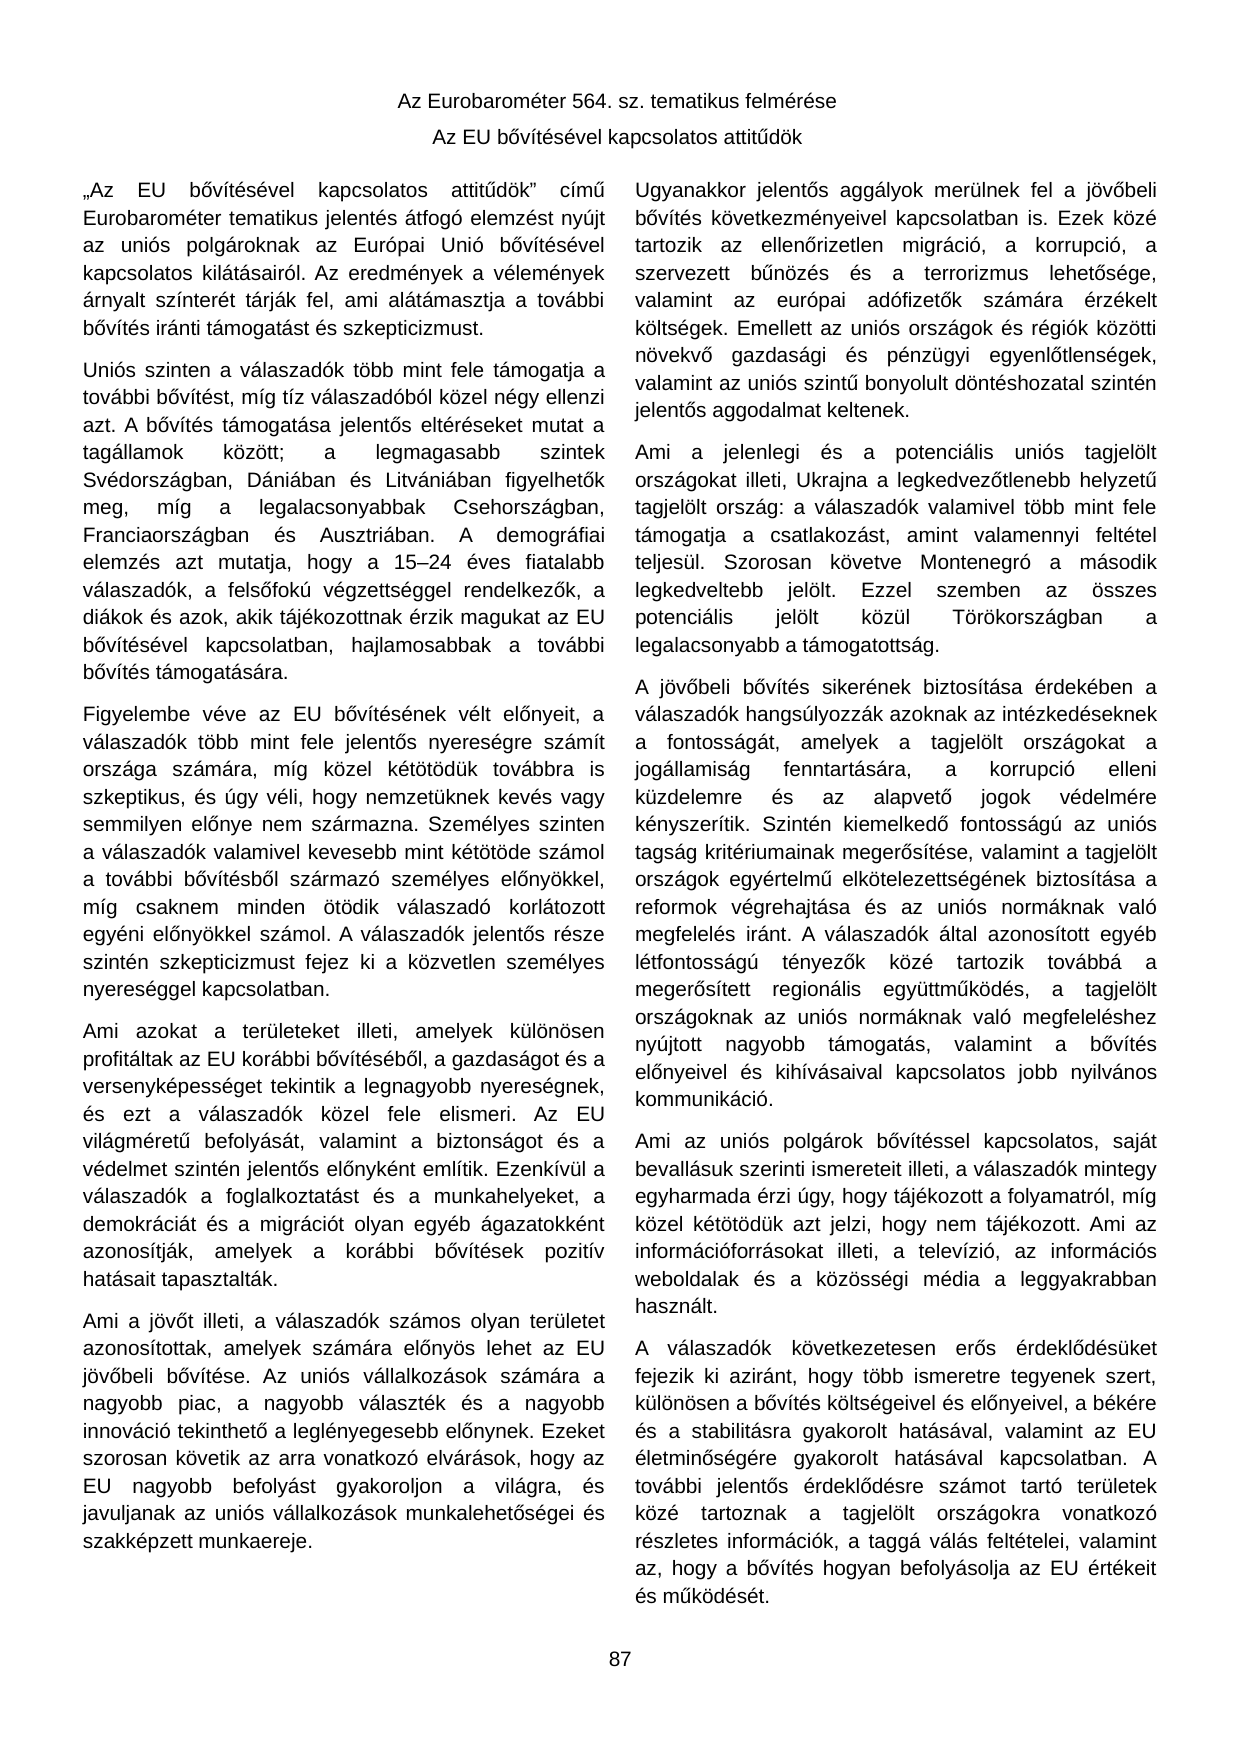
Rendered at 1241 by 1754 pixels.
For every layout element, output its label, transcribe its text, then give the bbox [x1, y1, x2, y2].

text Ami azokat a területeket illeti, amelyek különösen profitáltak az EU korábbi bővítéséből, a gazdaságot és a versenyképességet tekintik a legnagyobb nyereségnek, és ezt a válaszadók közel fele elismeri. Az EU világméretű befolyását, valamint a biztonságot és a védelmet szintén jelentős előnyként említik. Ezenkívül a válaszadók a foglalkoztatást és a munkahelyeket, a demokráciát és a migrációt olyan egyéb ágazatokként azonosítják, amelyek a korábbi bővítések pozitív hatásait tapasztalták. [83, 1019, 605, 1291]
text Ugyanakkor jelentős aggályok merülnek fel a jövőbeli bővítés következményeivel kapcsolatban is. Ezek közé tartozik az ellenőrizetlen migráció, a korrupció, a szervezett bűnözés és a terrorizmus lehetősége, valamint az európai adófizetők számára érzékelt költségek. Emellett az uniós országok és régiók közötti növekvő gazdasági és pénzügyi egyenlőtlenségek, valamint az uniós szintű bonyolult döntéshozatal szintén jelentős aggodalmat keltenek. [635, 178, 1157, 422]
text Ami a jelenlegi és a potenciális uniós tagjelölt országokat illeti, Ukrajna a legkedvezőtlenebb helyzetű tagjelölt ország: a válaszadók valamivel több mint fele támogatja a csatlakozást, amint valamennyi feltétel teljesül. Szorosan követve Montenegró a második legkedveltebb jelölt. Ezzel szemben az összes potenciális jelölt közül Törökországban a legalacsonyabb a támogatottság. [635, 440, 1157, 656]
text Figyelembe véve az EU bővítésének vélt előnyeit, a válaszadók több mint fele jelentős nyereségre számít országa számára, míg közel kétötödük továbbra is szkeptikus, és úgy véli, hogy nemzetüknek kevés vagy semmilyen előnye nem származna. Személyes szinten a válaszadók valamivel kevesebb mint kétötöde számol a további bővítésből származó személyes előnyökkel, míg csaknem minden ötödik válaszadó korlátozott egyéni előnyökkel számol. A válaszadók jelentős része szintén szkepticizmust fejez ki a közvetlen személyes nyereséggel kapcsolatban. [83, 702, 605, 1001]
text Ami a jövőt illeti, a válaszadók számos olyan területet azonosítottak, amelyek számára előnyös lehet az EU jövőbeli bővítése. Az uniós vállalkozások számára a nagyobb piac, a nagyobb választék és a nagyobb innováció tekinthető a leglényegesebb előnynek. Ezeket szorosan követik az arra vonatkozó elvárások, hogy az EU nagyobb befolyást gyakoroljon a világra, és javuljanak az uniós vállalkozások munkalehetőségei és szakképzett munkaereje. [83, 1309, 605, 1553]
text A válaszadók következetesen erős érdeklődésüket fejezik ki aziránt, hogy több ismeretre tegyenek szert, különösen a bővítés költségeivel és előnyeivel, a békére és a stabilitásra gyakorolt hatásával, valamint az EU életminőségére gyakorolt hatásával kapcsolatban. A további jelentős érdeklődésre számot tartó területek közé tartoznak a tagjelölt országokra vonatkozó részletes információk, a taggá válás feltételei, valamint az, hogy a bővítés hogyan befolyásolja az EU értékeit és működését. [635, 1336, 1157, 1608]
text Ami az uniós polgárok bővítéssel kapcsolatos, saját bevallásuk szerinti ismereteit illeti, a válaszadók mintegy egyharmada érzi úgy, hogy tájékozott a folyamatról, míg közel kétötödük azt jelzi, hogy nem tájékozott. Ami az információforrásokat illeti, a televízió, az információs weboldalak és a közösségi média a leggyakrabban használt. [635, 1129, 1157, 1318]
text „Az EU bővítésével kapcsolatos attitűdök” című Eurobarométer tematikus jelentés átfogó elemzést nyújt az uniós polgároknak az Európai Unió bővítésével kapcsolatos kilátásairól. Az eredmények a vélemények árnyalt színterét tárják fel, ami alátámasztja a további bővítés iránti támogatást és szkepticizmust. [83, 178, 605, 339]
text Uniós szinten a válaszadók több mint fele támogatja a további bővítést, míg tíz válaszadóból közel négy ellenzi azt. A bővítés támogatása jelentős eltéréseket mutat a tagállamok között; a legmagasabb szintek Svédországban, Dániában és Litvániában figyelhetők meg, míg a legalacsonyabbak Csehországban, Franciaországban és Ausztriában. A demográfiai elemzés azt mutatja, hogy a 15–24 éves fiatalabb válaszadók, a felsőfokú végzettséggel rendelkezők, a diákok és azok, akik tájékozottnak érzik magukat az EU bővítésével kapcsolatban, hajlamosabbak a további bővítés támogatására. [83, 357, 605, 684]
text A jövőbeli bővítés sikerének biztosítása érdekében a válaszadók hangsúlyozzák azoknak az intézkedéseknek a fontosságát, amelyek a tagjelölt országokat a jogállamiság fenntartására, a korrupció elleni küzdelemre és az alapvető jogok védelmére kényszerítik. Szintén kiemelkedő fontosságú az uniós tagság kritériumainak megerősítése, valamint a tagjelölt országok egyértelmű elkötelezettségének biztosítása a reformok végrehajtása és az uniós normáknak való megfelelés iránt. A válaszadók által azonosított egyéb létfontosságú tényezők közé tartozik továbbá a megerősített regionális együttműködés, a tagjelölt országoknak az uniós normáknak való megfeleléshez nyújtott nagyobb támogatás, valamint a bővítés előnyeivel és kihívásaival kapcsolatos jobb nyilvános kommunikáció. [635, 674, 1157, 1111]
